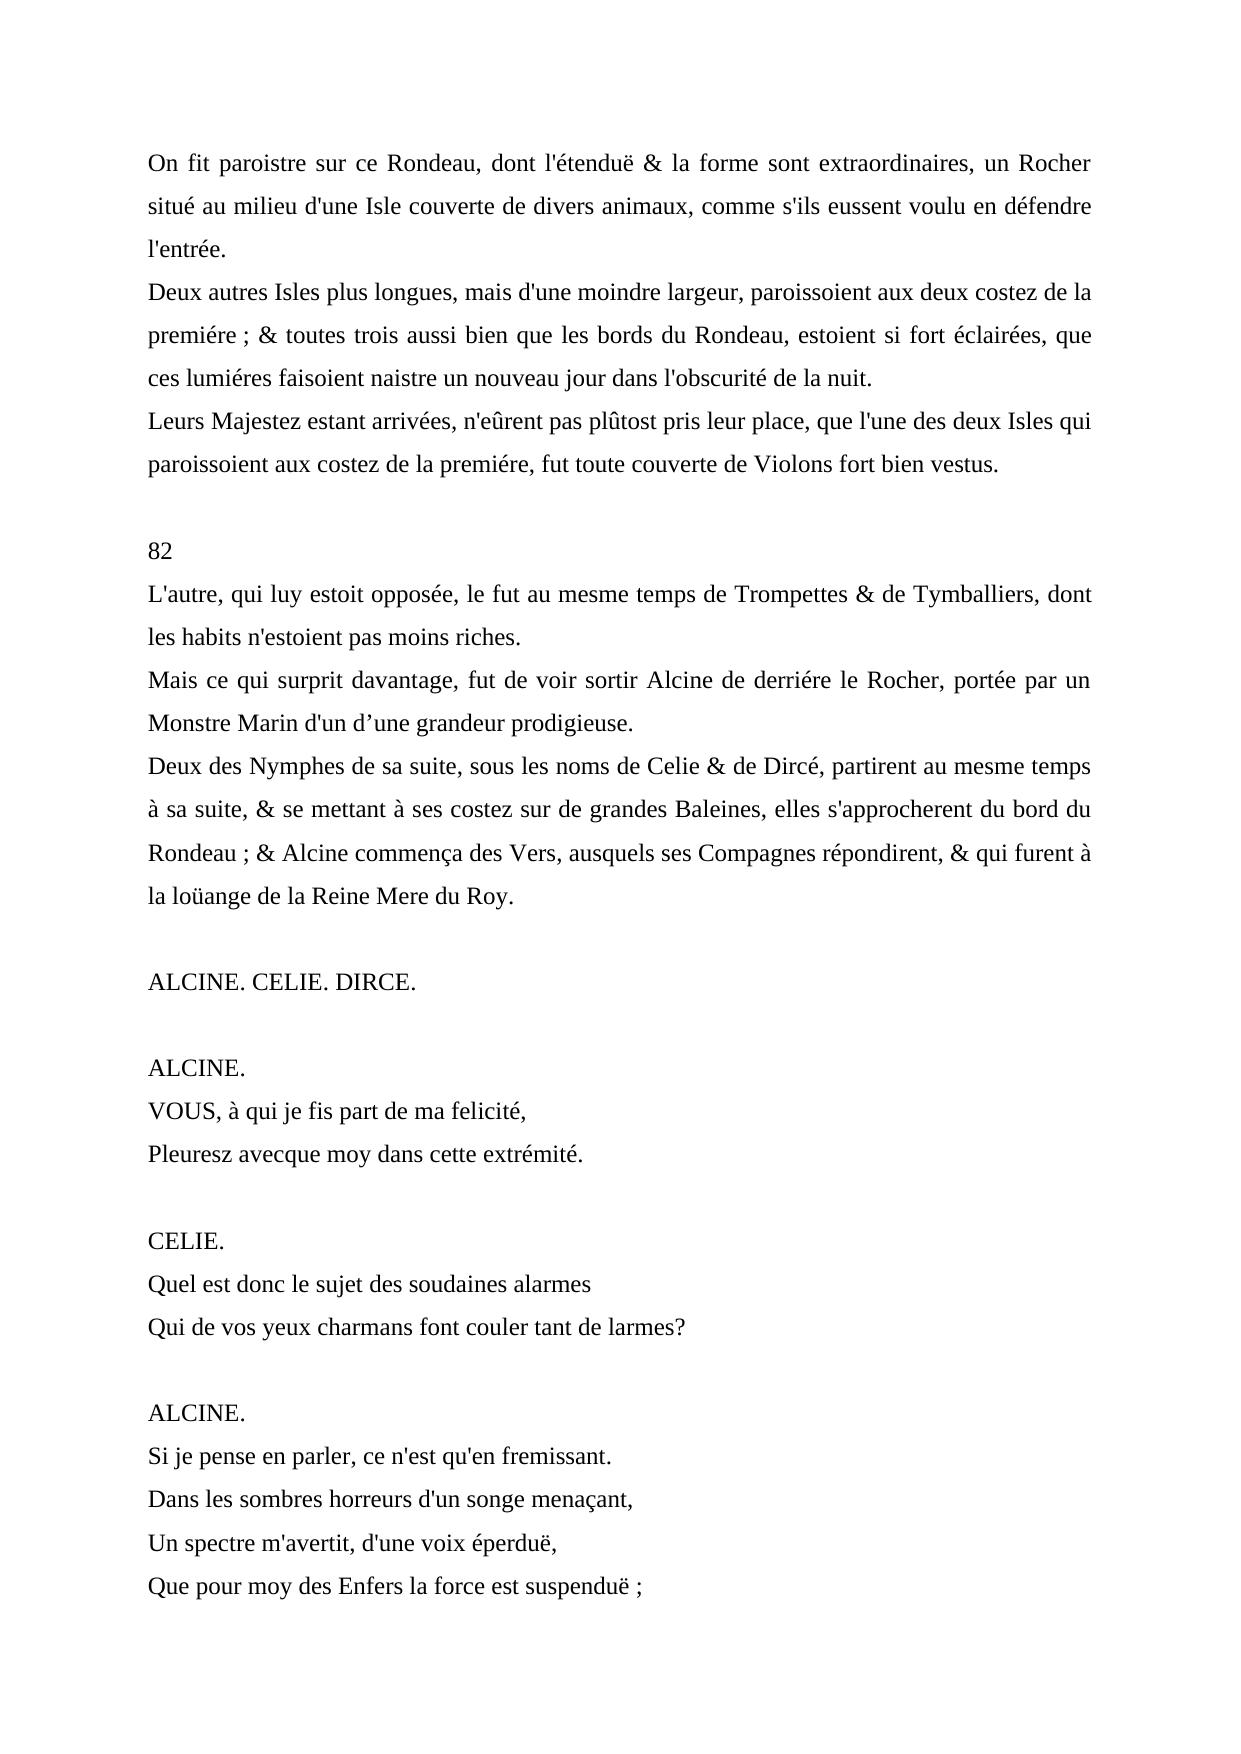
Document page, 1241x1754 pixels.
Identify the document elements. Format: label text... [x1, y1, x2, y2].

text Dans les sombres horreurs d'un songe menaçant, [148, 1484, 1093, 1513]
text 82 [148, 536, 1093, 564]
text ALCINE. [148, 1053, 1093, 1082]
text VOUS, à qui je fis part de ma felicité, [148, 1096, 1093, 1125]
text On fit paroistre sur ce Rondeau, dont l'étenduë & la forme sont extraordinaires, un Rocher situé au milieu d'une Isle couverte de divers animaux, comme s'ils eussent voulu en défendre l'entrée. [148, 148, 1093, 263]
text Deux des Nymphes de sa suite, sous les noms de Celie & de Dircé, partirent au mesme temps à sa suite, & se mettant à ses costez sur de grandes Baleines, elles s'approcherent du bord du Rondeau ; & Alcine commença des Vers, ausquels ses Compagnes répondirent, & qui furent à la loüange de la Reine Mere du Roy. [148, 751, 1093, 909]
text Deux autres Isles plus longues, mais d'une moindre largeur, paroissoient aux deux costez de la premiére ; & toutes trois aussi bien que les bords du Rondeau, estoient si fort éclairées, que ces lumiéres faisoient naistre un nouveau jour dans l'obscurité de la nuit. [148, 277, 1093, 392]
text Pleuresz avecque moy dans cette extrémité. [148, 1139, 1093, 1168]
text Quel est donc le sujet des soudaines alarmes [148, 1269, 1093, 1298]
text Qui de vos yeux charmans font couler tant de larmes? [148, 1312, 1093, 1341]
text Mais ce qui surprit davantage, fut de voir sortir Alcine de derriére le Rocher, portée par un Monstre Marin d'un d’une grandeur prodigieuse. [148, 665, 1093, 737]
text CELIE. [148, 1226, 1093, 1254]
text ALCINE. [148, 1398, 1093, 1427]
text L'autre, qui luy estoit opposée, le fut au mesme temps de Trompettes & de Tymballiers, dont les habits n'estoient pas moins riches. [148, 579, 1093, 651]
text ALCINE. CELIE. DIRCE. [148, 967, 1093, 996]
text Leurs Majestez estant arrivées, n'eûrent pas plûtost pris leur place, que l'une des deux Isles qui paroissoient aux costez de la premiére, fut toute couverte de Violons fort bien vestus. [148, 406, 1093, 478]
text Un spectre m'avertit, d'une voix éperduë, [148, 1528, 1093, 1556]
text Si je pense en parler, ce n'est qu'en fremissant. [148, 1441, 1093, 1470]
text Que pour moy des Enfers la force est suspenduë ; [148, 1571, 1093, 1599]
